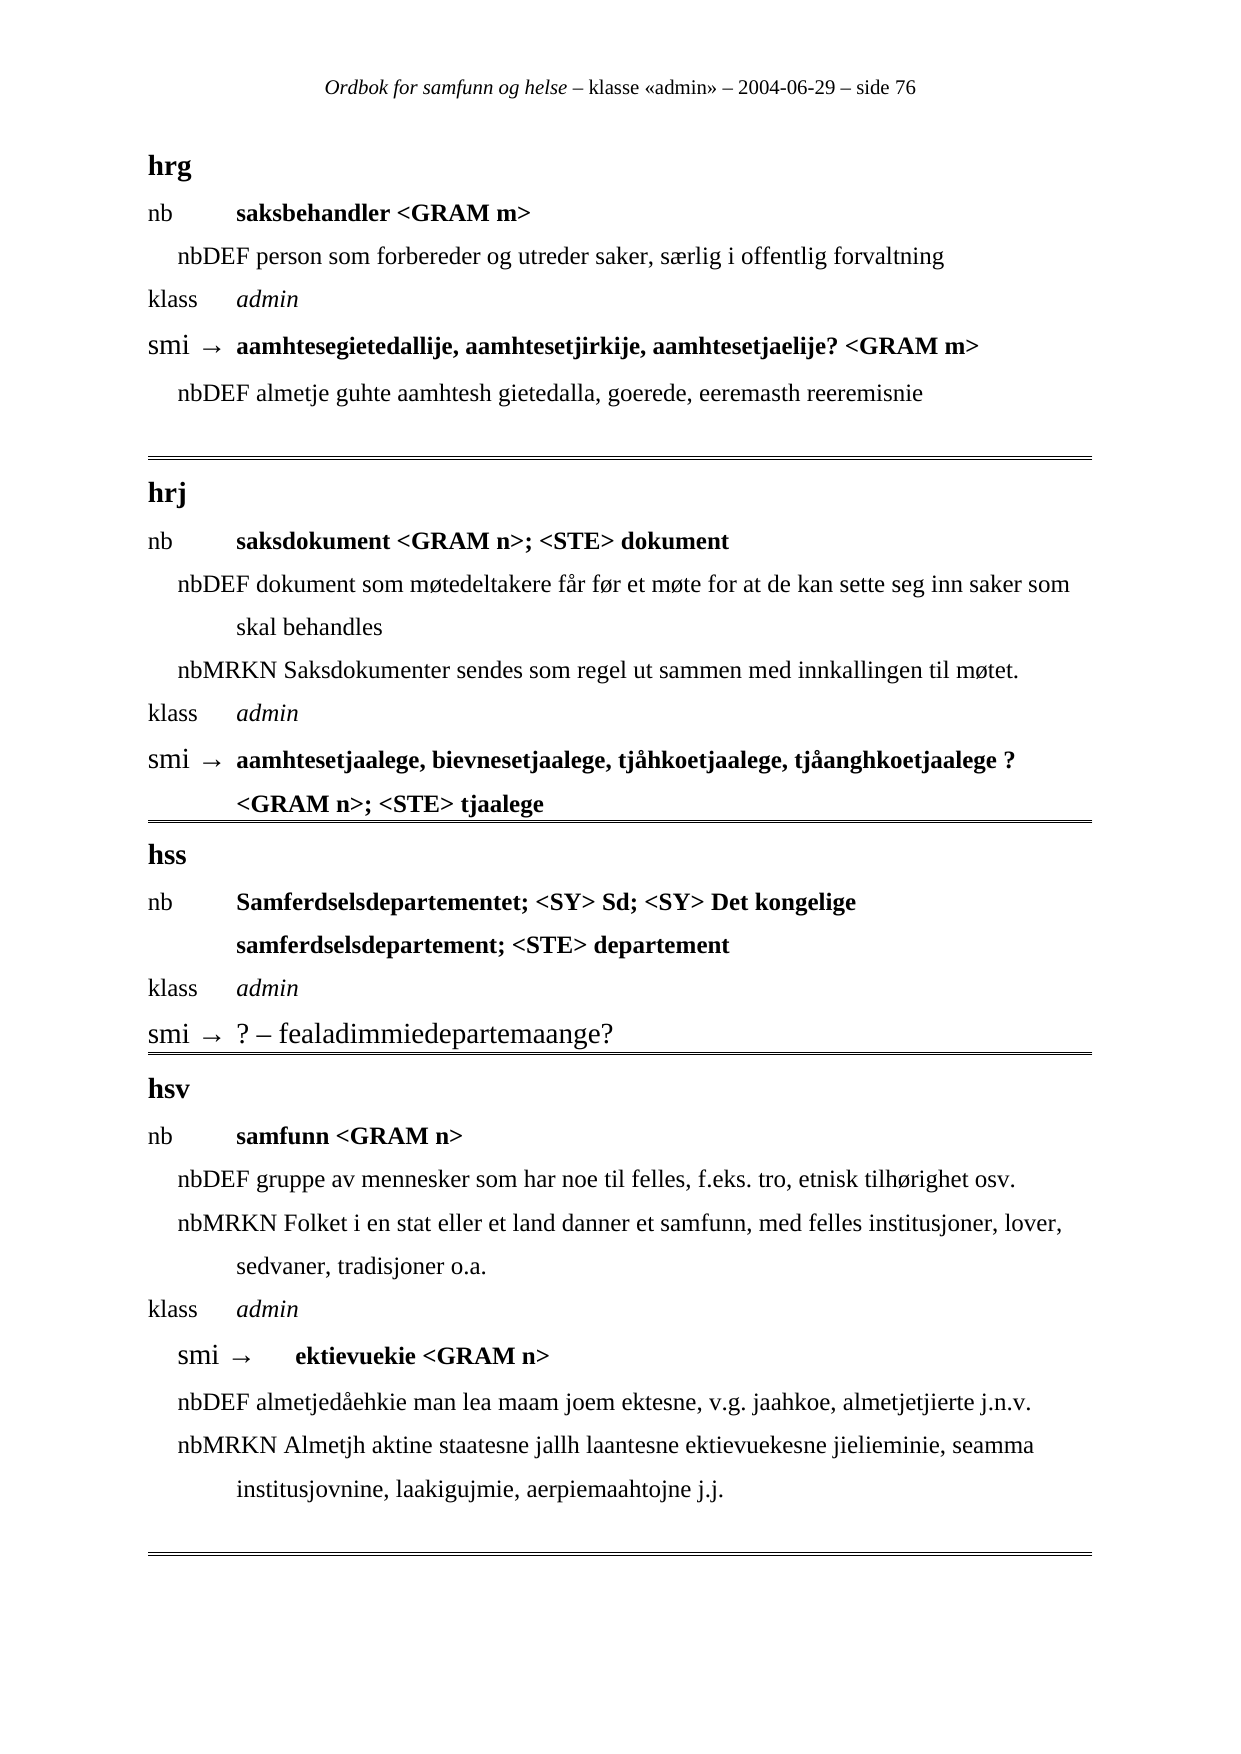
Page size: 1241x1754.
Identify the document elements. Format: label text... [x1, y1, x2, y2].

text nbDEF person som forbereder og utreder saker, særlig i offentlig forvaltning [177, 241, 1092, 270]
text nb saksbehandler <GRAM m> [148, 198, 1092, 227]
text hss [148, 837, 1092, 870]
text smi → ? – fealadimmiedepartemaange? [148, 1016, 1092, 1052]
text smi → aamhtesetjaalege, bievnesetjaalege, tjåhkoetjaalege, tjåanghkoetjaalege ? <GRAM n>; <STE> tjaalege [148, 741, 1092, 820]
text nbMRKN Saksdokumenter sendes som regel ut sammen med innkallingen til møtet. [177, 655, 1092, 684]
text nbDEF almetje guhte aamhtesh gietedalla, goerede, eeremasth reeremisnie [177, 378, 1092, 406]
text hrj [148, 475, 1092, 509]
text klass admin [148, 1294, 1092, 1323]
text nbDEF almetjedåehkie man lea maam joem ektesne, v.g. jaahkoe, almetjetjierte j.n.v. [177, 1387, 1092, 1416]
text klass admin [148, 698, 1092, 727]
text nb saksdokument <GRAM n>; <STE> dokument [148, 526, 1092, 554]
text klass admin [148, 973, 1092, 1002]
text nbMRKN Folket i en stat eller et land danner et samfunn, med felles institusjoner, lover, sedvaner, tradisjoner o.a. [177, 1208, 1092, 1279]
text smi → ektievuekie <GRAM n> [177, 1337, 1092, 1371]
text nbDEF gruppe av mennesker som har noe til felles, f.eks. tro, etnisk tilhørighet osv. [177, 1164, 1092, 1193]
text nbMRKN Almetjh aktine staatesne jallh laantesne ektievuekesne jielieminie, seamma institusjovnine, laakigujmie, aerpiemaahtojne j.j. [177, 1431, 1092, 1502]
text klass admin [148, 284, 1092, 313]
text hrg [148, 148, 1092, 181]
text smi → aamhtesegietedallije, aamhtesetjirkije, aamhtesetjaelije? <GRAM m> [148, 327, 1092, 361]
text nbDEF dokument som møtedeltakere får før et møte for at de kan sette seg inn saker som skal behandles [177, 569, 1092, 641]
text hsv [148, 1071, 1092, 1105]
text nb Samferdselsdepartementet; <SY> Sd; <SY> Det kongelige samferdselsdepartement; <STE> departement [148, 887, 1092, 959]
text nb samfunn <GRAM n> [148, 1121, 1092, 1150]
